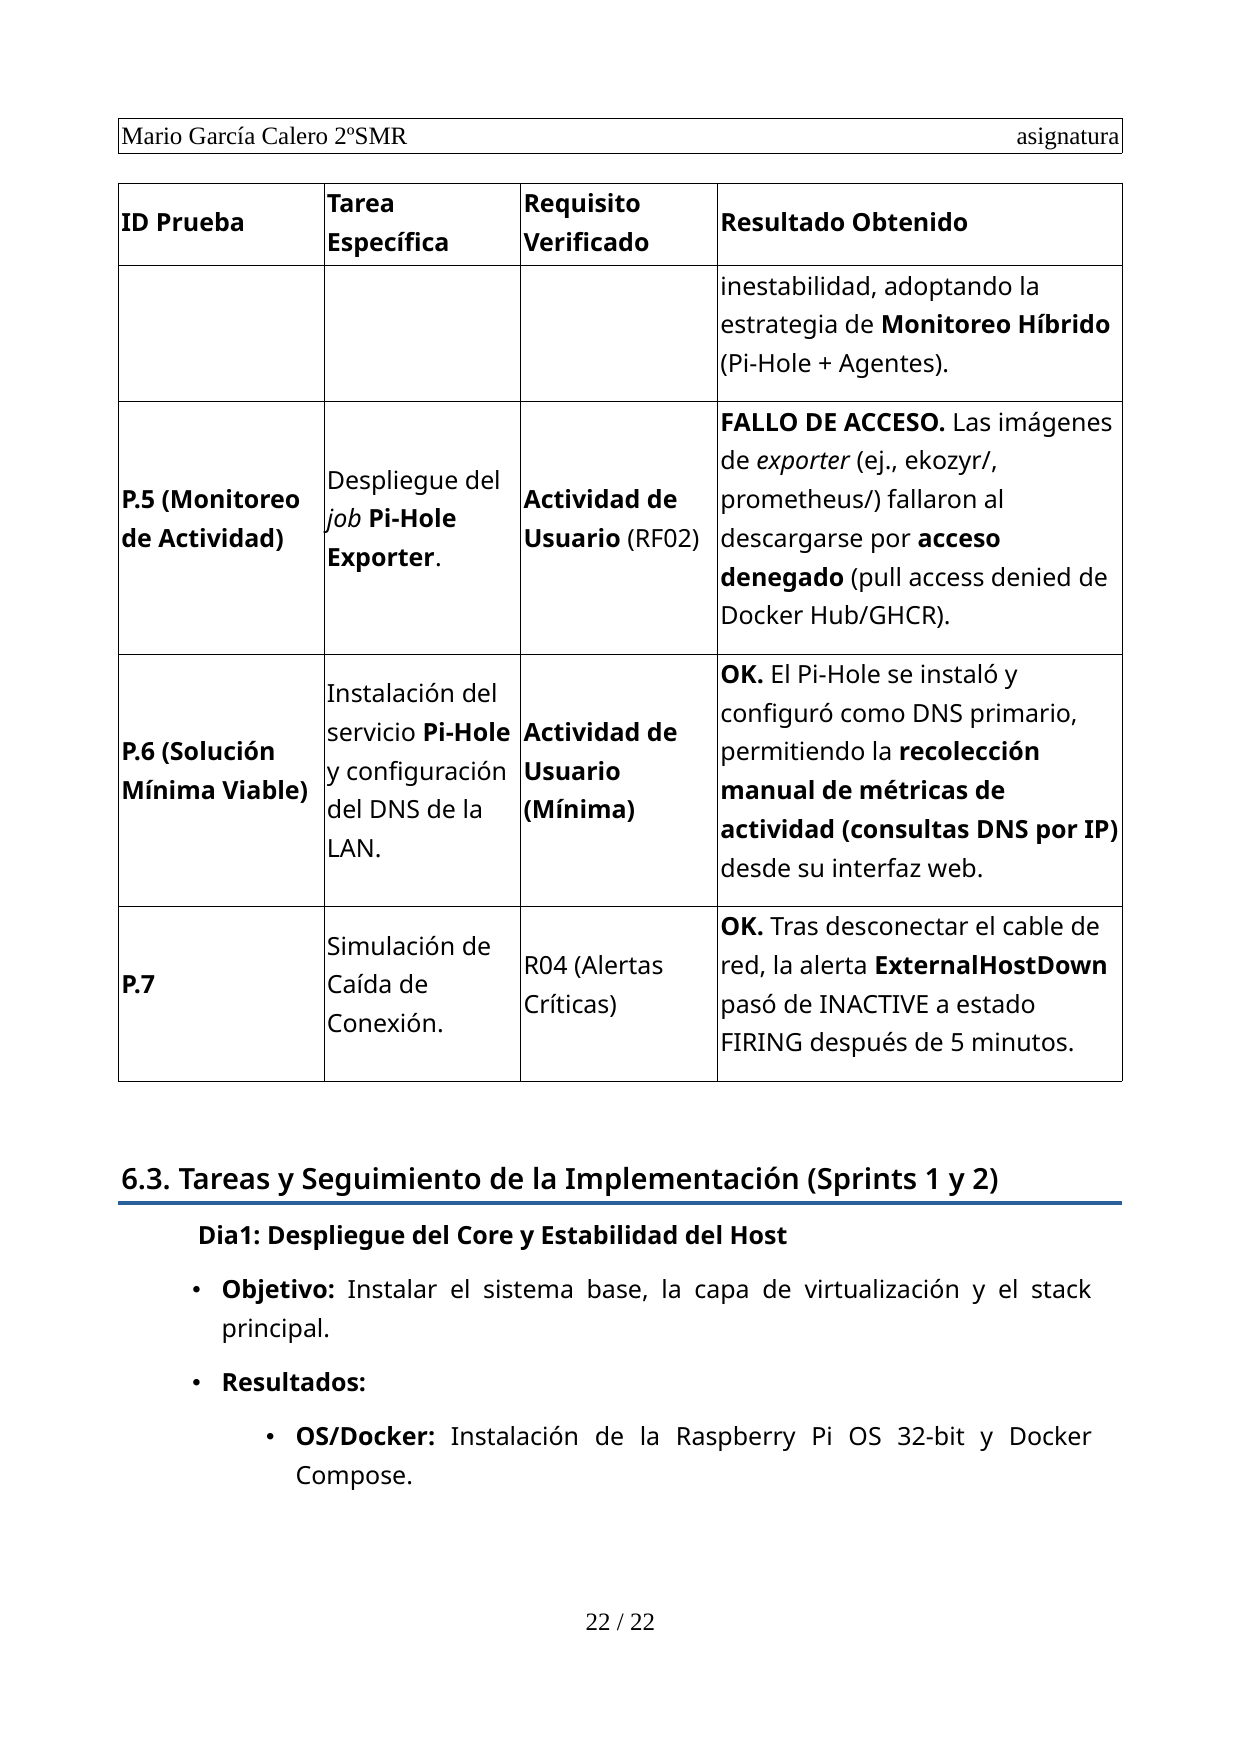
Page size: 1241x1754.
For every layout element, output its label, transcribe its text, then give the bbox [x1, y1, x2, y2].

table_cell Actividad de Usuario (RF02) [521, 402, 717, 653]
table_header Resultado Obtenido [718, 184, 1122, 265]
table_cell [325, 266, 520, 401]
table_cell [521, 266, 717, 401]
table_cell OK. El Pi-Hole se instaló y configuró como DNS primario, permitiendo la recolección manual de métricas de actividad (consultas DNS por IP) desde su interfaz web. [718, 655, 1122, 906]
list OS/Docker: Instalación de la Raspberry Pi OS 32-bit y Docker Compose. [266, 1418, 1093, 1492]
table_cell Simulación de Caída de Conexión. [325, 907, 520, 1081]
table_cell P.6 (Solución Mínima Viable) [119, 655, 324, 906]
table_cell Despliegue del job Pi-Hole Exporter. [325, 402, 520, 653]
table_cell Instalación del servicio Pi-Hole y configuración del DNS de la LAN. [325, 655, 520, 906]
text Dia1: Despliegue del Core y Estabilidad del Host [148, 1218, 1093, 1252]
subtitle 6.3. Tareas y Seguimiento de la Implementación (Sprints 1 y 2) [118, 1155, 1122, 1201]
table_cell Actividad de Usuario (Mínima) [521, 655, 717, 906]
table_cell P.7 [119, 907, 324, 1081]
table_cell FALLO DE ACCESO. Las imágenes de exporter (ej., ekozyr/, prometheus/) fallaron al descargarse por acceso denegado (pull access denied de Docker Hub/GHCR). [718, 402, 1122, 653]
table_header ID Prueba [119, 184, 324, 265]
table_cell R04 (Alertas Críticas) [521, 907, 717, 1081]
table_cell [119, 266, 324, 401]
table_cell inestabilidad, adoptando la estrategia de Monitoreo Híbrido (Pi-Hole + Agentes). [718, 266, 1122, 401]
table_cell OK. Tras desconectar el cable de red, la alerta ExternalHostDown pasó de INACTIVE a estado FIRING después de 5 minutos. [718, 907, 1122, 1081]
list Objetivo: Instalar el sistema base, la capa de virtualización y el stack principal. [192, 1272, 1093, 1345]
table_header Tarea Específica [325, 184, 520, 265]
table_cell P.5 (Monitoreo de Actividad) [119, 402, 324, 653]
list Resultados: [192, 1364, 1093, 1399]
table_header Requisito Verificado [521, 184, 717, 265]
